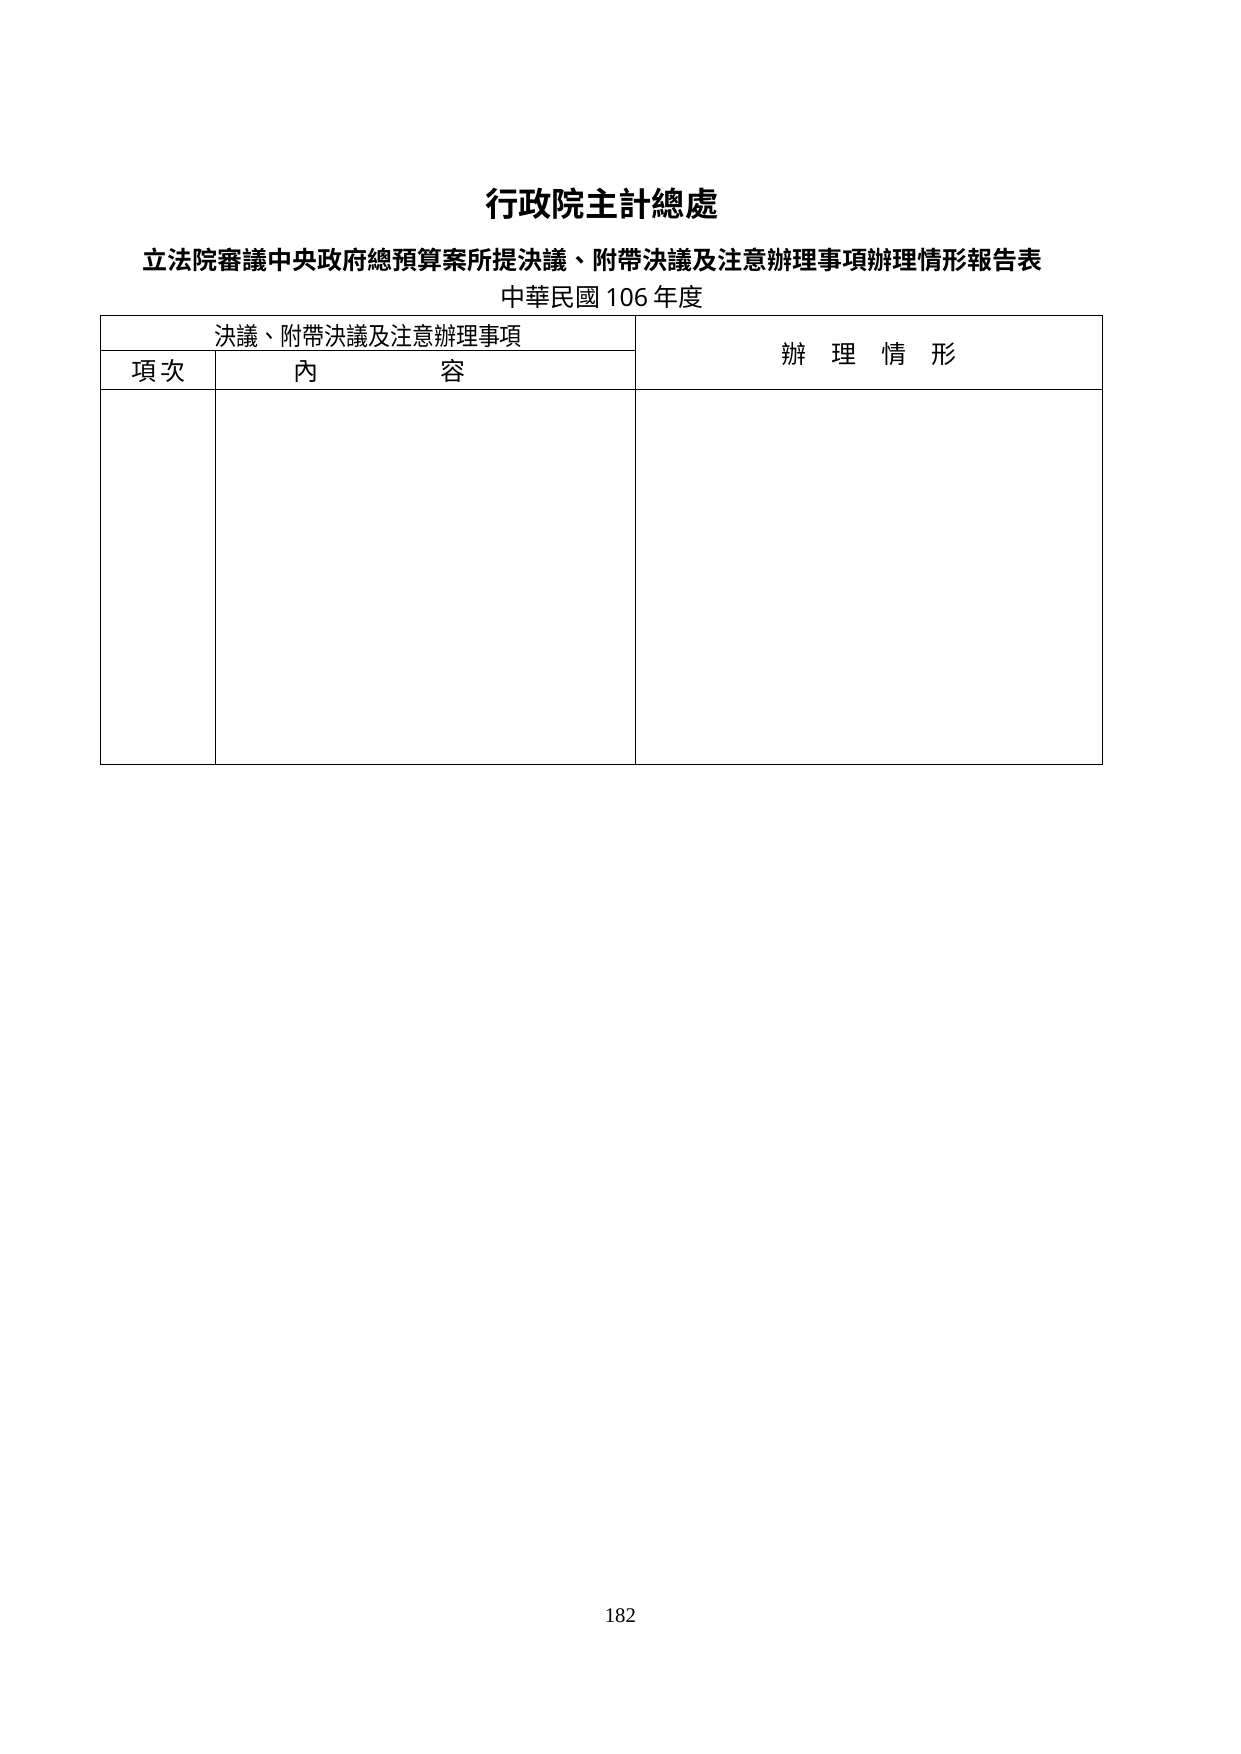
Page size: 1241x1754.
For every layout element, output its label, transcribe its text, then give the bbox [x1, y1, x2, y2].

table_cell 內 容 [216, 351, 635, 389]
table_cell 項次 [101, 351, 215, 389]
table_cell [636, 390, 1102, 764]
table_cell [216, 390, 635, 764]
table_cell 決議、附帶決議及注意辦理事項 [101, 316, 635, 350]
table_header 行政院主計總處 立法院審議中央政府總預算案所提決議、附帶決議及注意辦理事項辦理情形報告表 中華民國106年度 [101, 165, 1102, 314]
table_cell 辦理情形 [636, 316, 1102, 389]
table_cell [101, 390, 215, 764]
